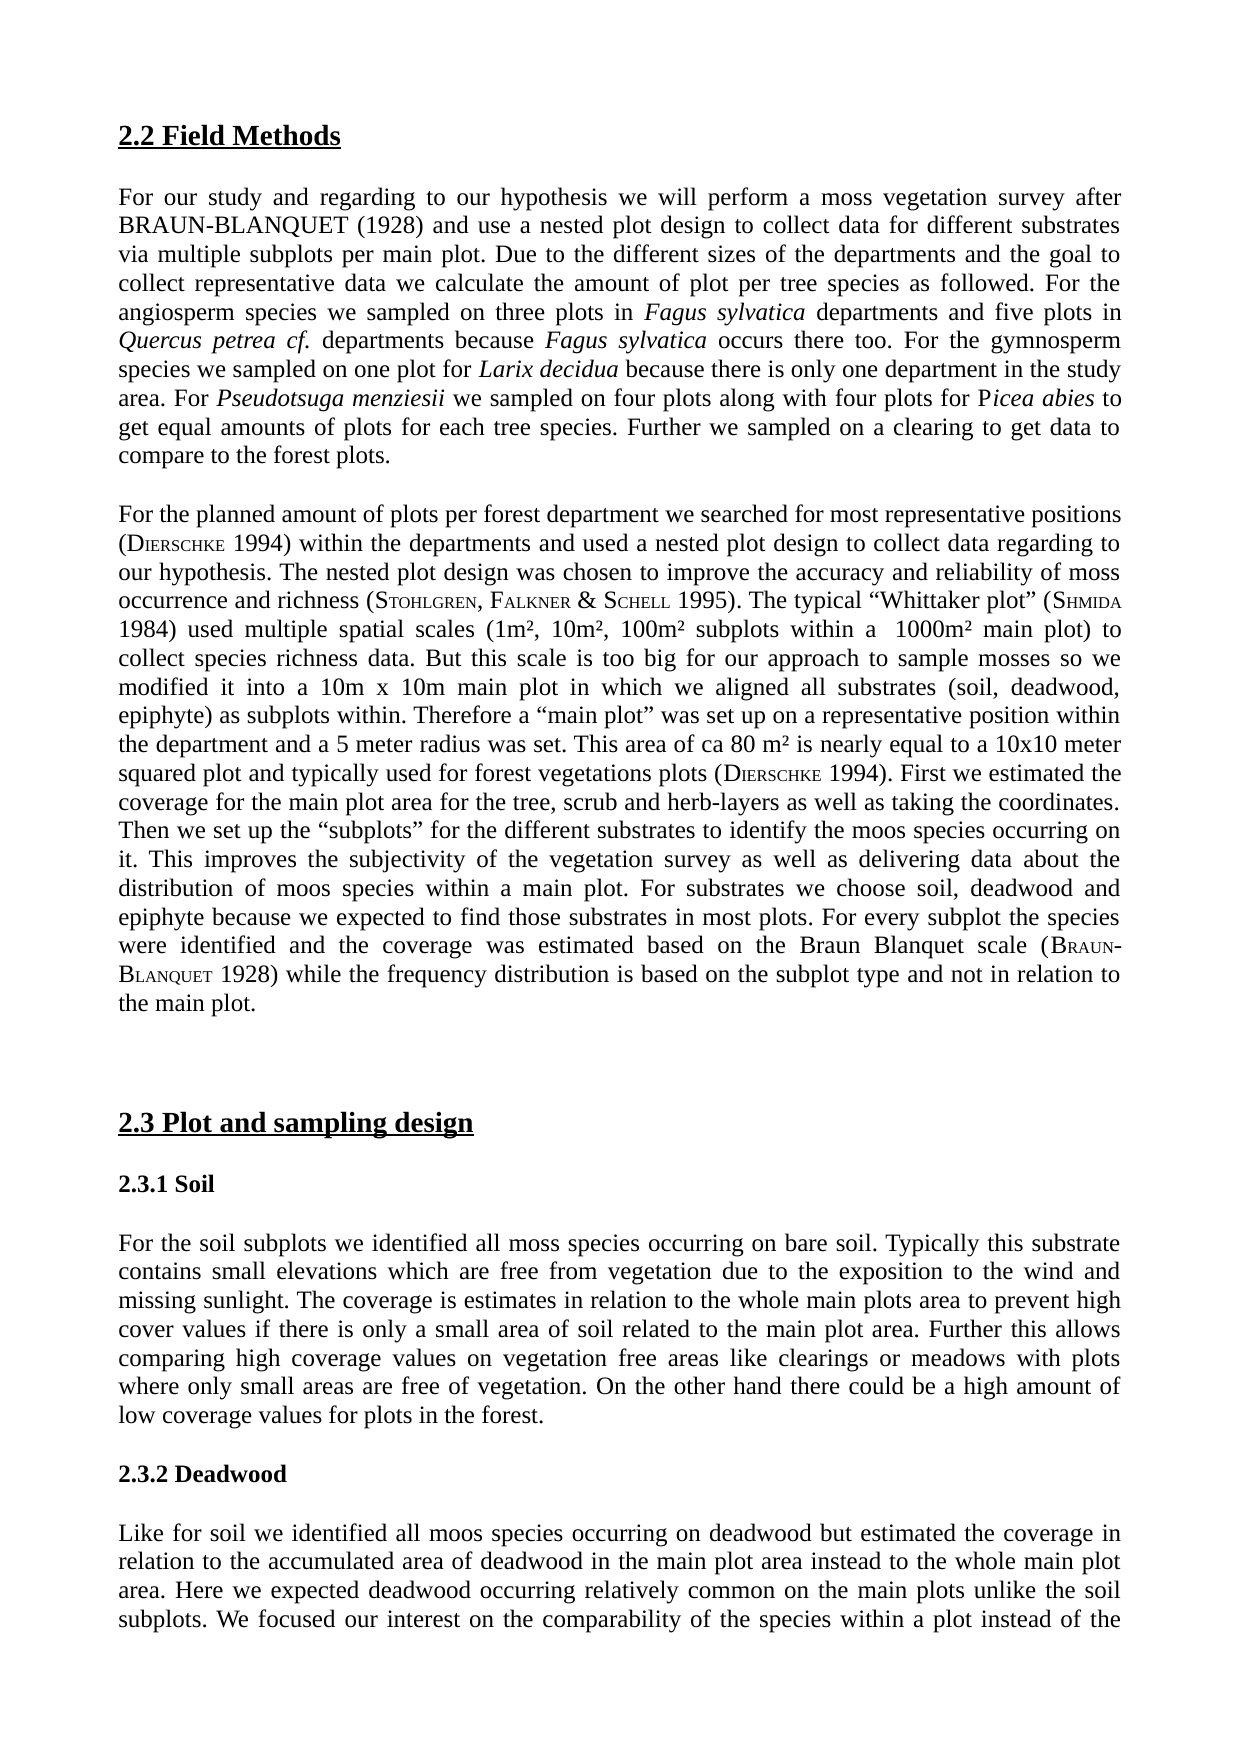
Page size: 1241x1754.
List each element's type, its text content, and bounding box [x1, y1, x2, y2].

text 2.3.1 Soil [118, 1169, 1122, 1198]
text 2.3.2 Deadwood [118, 1459, 1122, 1488]
text Like for soil we identified all moos species occurring on deadwood but estimated the coverage in relation to the accumulated area of deadwood in the main plot area instead to the whole main plot area. Here we expected deadwood occurring relatively common on the main plots unlike the soil subplots. We focused our interest on the comparability of the species within a plot instead of the [118, 1518, 1122, 1633]
text For our study and regarding to our hypothesis we will perform a moss vegetation survey after BRAUN-BLANQUET (1928) and use a nested plot design to collect data for different substrates via multiple subplots per main plot. Due to the different sizes of the departments and the goal to collect representative data we calculate the amount of plot per tree species as followed. For the angiosperm species we sampled on three plots in Fagus sylvatica departments and five plots in Quercus petrea cf. departments because Fagus sylvatica occurs there too. For the gymnosperm species we sampled on one plot for Larix decidua because there is only one department in the study area. For Pseudotsuga menziesii we sampled on four plots along with four plots for Picea abies to get equal amounts of plots for each tree species. Further we sampled on a clearing to get data to compare to the forest plots. [118, 182, 1122, 469]
text 2.3 Plot and sampling design [118, 1105, 1122, 1139]
text For the soil subplots we identified all moss species occurring on bare soil. Typically this substrate contains small elevations which are free from vegetation due to the exposition to the wind and missing sunlight. The coverage is estimates in relation to the whole main plots area to prevent high cover values if there is only a small area of soil related to the main plot area. Further this allows comparing high coverage values on vegetation free areas like clearings or meadows with plots where only small areas are free of vegetation. On the other hand there could be a high amount of low coverage values for plots in the forest. [118, 1228, 1122, 1429]
text For the planned amount of plots per forest department we searched for most representative positions (Dierschke 1994) within the departments and used a nested plot design to collect data regarding to our hypothesis. The nested plot design was chosen to improve the accuracy and reliability of moss occurrence and richness (Stohlgren, Falkner & Schell 1995). The typical “Whittaker plot” (Shmida 1984) used multiple spatial scales (1m², 10m², 100m² subplots within a 1000m² main plot) to collect species richness data. But this scale is too big for our approach to sample mosses so we modified it into a 10m x 10m main plot in which we aligned all substrates (soil, deadwood, epiphyte) as subplots within. Therefore a “main plot” was set up on a representative position within the department and a 5 meter radius was set. This area of ca 80 m² is nearly equal to a 10x10 meter squared plot and typically used for forest vegetations plots (Dierschke 1994). First we estimated the coverage for the main plot area for the tree, scrub and herb-layers as well as taking the coordinates. Then we set up the “subplots” for the different substrates to identify the moos species occurring on it. This improves the subjectivity of the vegetation survey as well as delivering data about the distribution of moos species within a main plot. For substrates we choose soil, deadwood and epiphyte because we expected to find those substrates in most plots. For every subplot the species were identified and the coverage was estimated based on the Braun Blanquet scale (Braun-Blanquet 1928) while the frequency distribution is based on the subplot type and not in relation to the main plot. [118, 499, 1122, 1017]
text 2.2 Field Methods [118, 118, 1122, 152]
